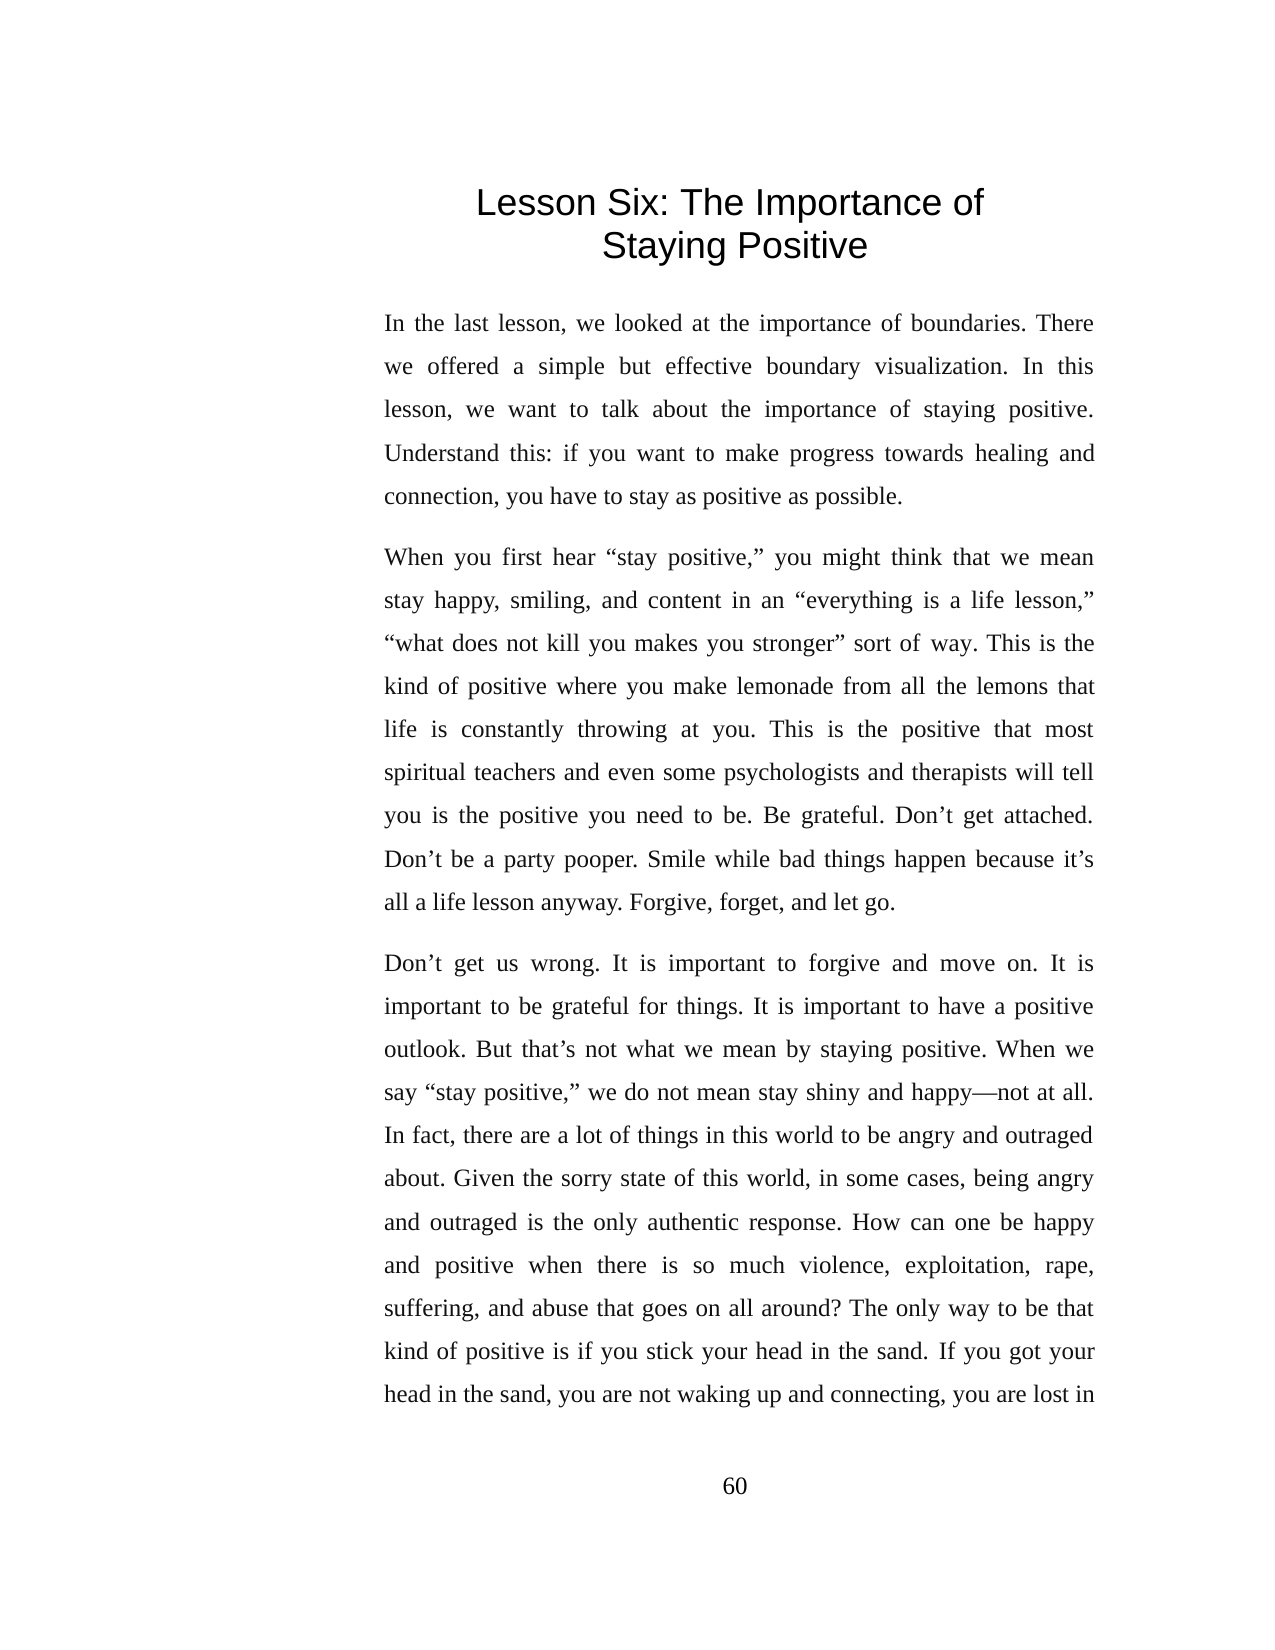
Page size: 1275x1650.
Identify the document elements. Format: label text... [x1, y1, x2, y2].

text In the last lesson, we looked at the importance of boundaries. There we offered a simple but effective boundary visualization. In this lesson, we want to talk about the importance of staying positive. Understand this: if you want to make progress towards healing and connection, you have to stay as positive as possible. [384, 308, 1095, 509]
subtitle Lesson Six: The Importance of Staying Positive [375, 180, 1095, 266]
text Don’t get us wrong. It is important to forgive and move on. It is important to be grateful for things. It is important to have a positive outlook. But that’s not what we mean by staying positive. When we say “stay positive,” we do not mean stay shiny and happy—not at all. In fact, there are a lot of things in this world to be angry and outraged about. Given the sorry state of this world, in some cases, being angry and outraged is the only authentic response. How can one be happy and positive when there is so much violence, exploitation, rape, suffering, and abuse that goes on all around? The only way to be that kind of positive is if you stick your head in the sand. If you got your head in the sand, you are not waking up and connecting, you are lost in [384, 948, 1095, 1408]
text When you first hear “stay positive,” you might think that we mean stay happy, smiling, and content in an “everything is a life lesson,” “what does not kill you makes you stronger” sort of way. This is the kind of positive where you make lemonade from all the lemons that life is constantly throwing at you. This is the positive that most spiritual teachers and even some psychologists and therapists will tell you is the positive you need to be. Be grateful. Don’t get attached. Don’t be a party pooper. Smile while bad things happen because it’s all a life lesson anyway. Forgive, forget, and let go. [384, 542, 1095, 916]
